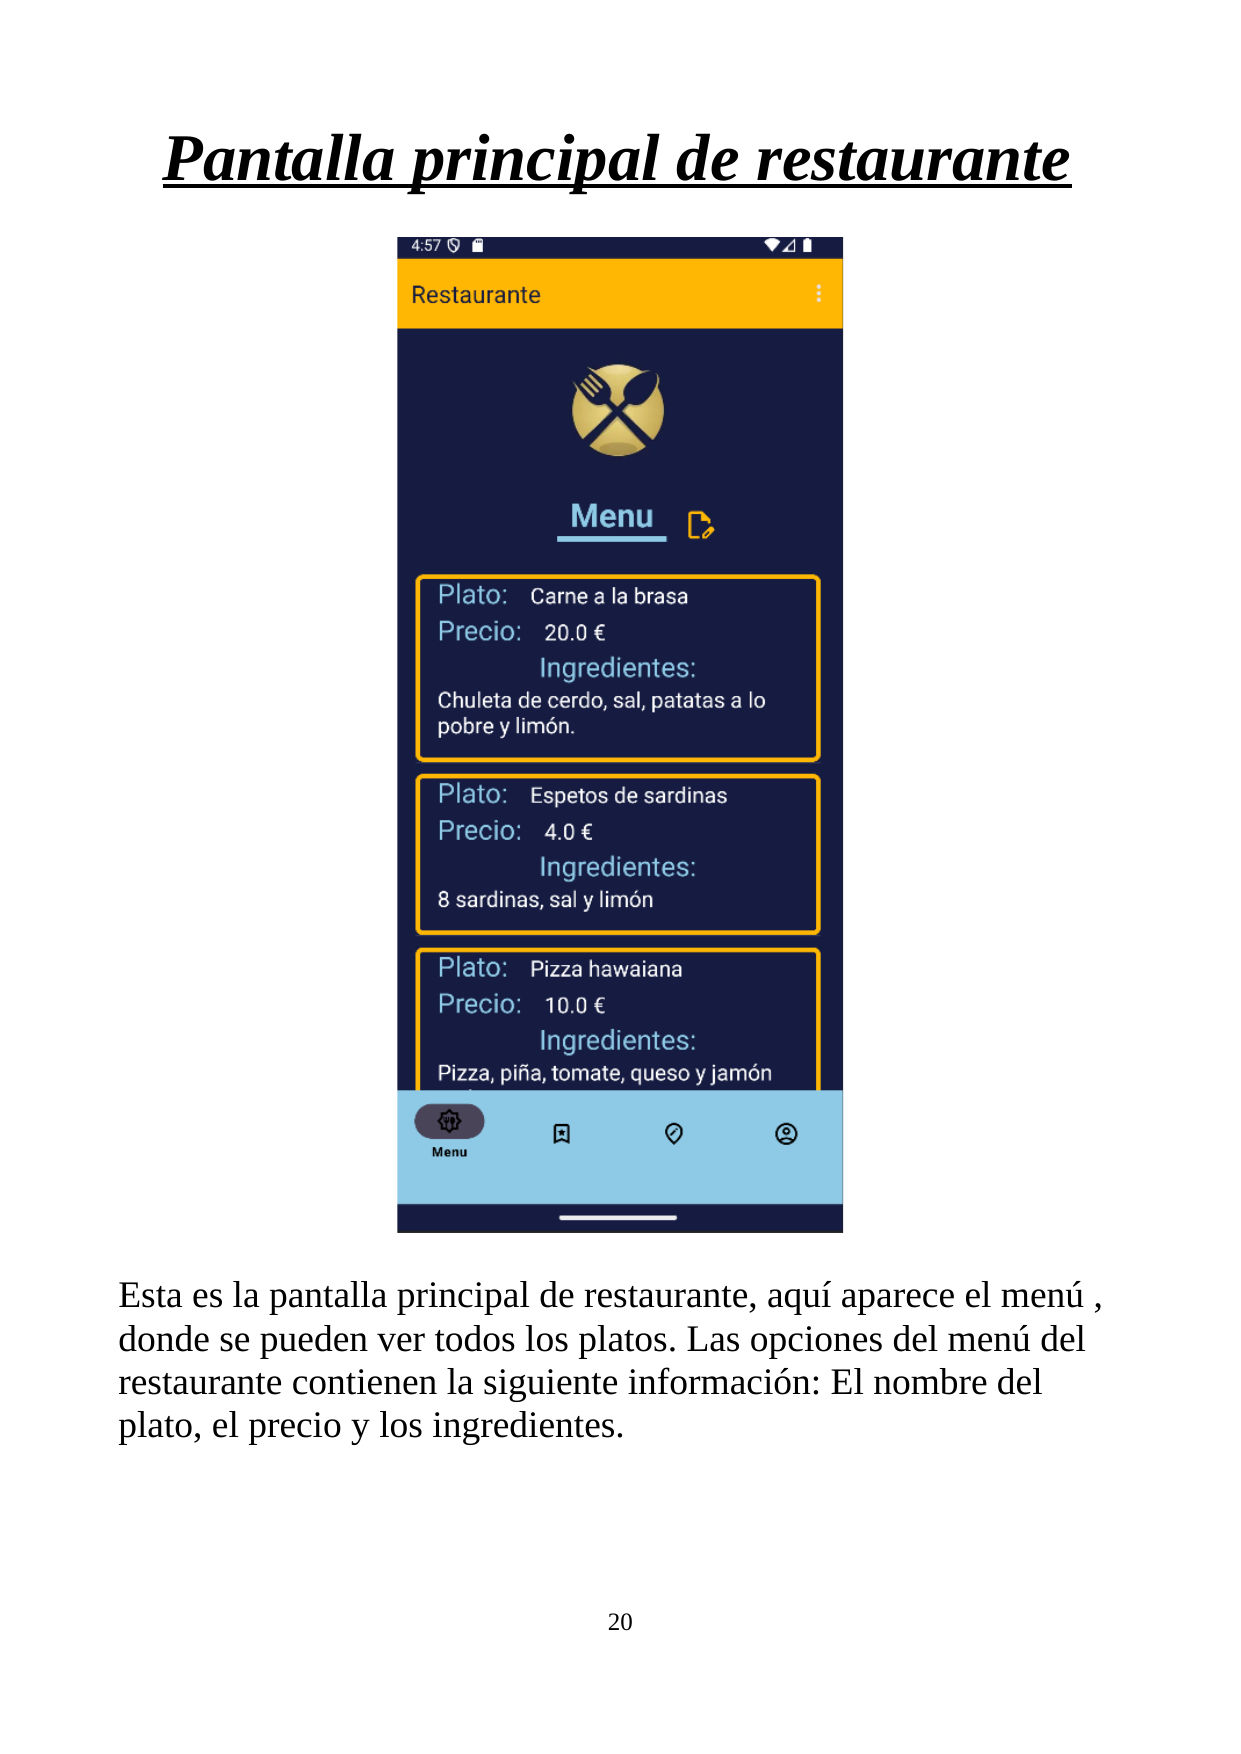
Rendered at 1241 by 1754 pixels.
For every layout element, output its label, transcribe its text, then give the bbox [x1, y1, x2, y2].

text Pantalla principal de restaurante [118, 118, 1122, 195]
picture [397, 237, 844, 1233]
text Esta es la pantalla principal de restaurante, aquí aparece el menú , donde se pueden ver todos los platos. Las opciones del menú del restaurante contienen la siguiente información: El nombre del plato, el precio y los ingredientes. [118, 1273, 1122, 1445]
